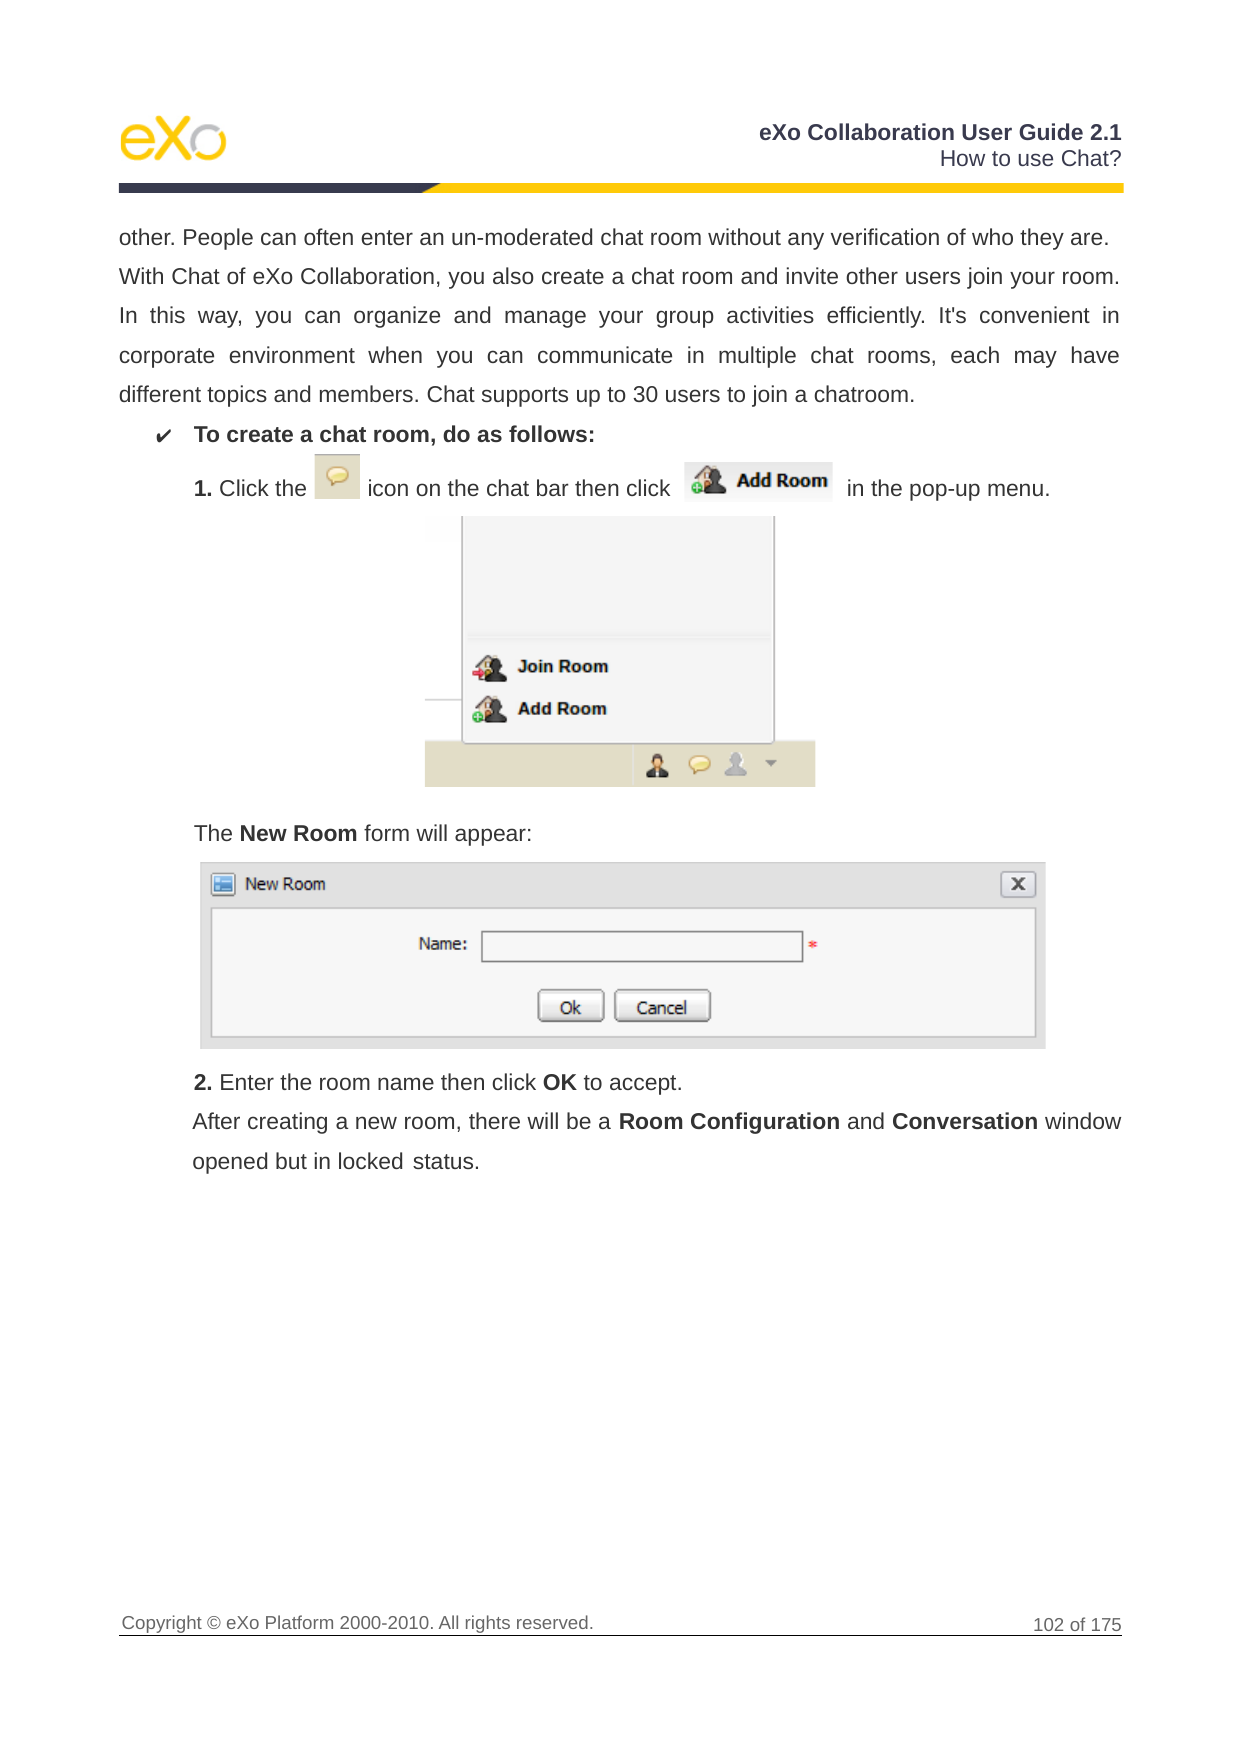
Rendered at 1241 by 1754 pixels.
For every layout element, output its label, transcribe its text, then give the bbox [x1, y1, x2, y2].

picture [684, 462, 833, 502]
text With Chat of eXo Collaboration, you also create a chat room and invite other users join your room. In this way, you can organize and manage your group activities efficiently. It's convenient in corporate environment when you can communicate in multiple chat rooms, each may have different topics and members. Chat supports up to 30 users to join a chatroom. [118, 263, 1122, 408]
picture [120, 115, 227, 161]
list 1. Click theicon on the chat bar then click in the pop-up menu. [156, 447, 1122, 509]
text other. People can often enter an un-moderated chat room without any verification of who they are. [118, 223, 1122, 250]
picture [314, 454, 360, 499]
list 2. Enter the room name then click OK to accept. [156, 847, 1122, 1095]
picture [200, 862, 1046, 1049]
list To create a chat room, do as follows: [156, 421, 1122, 447]
list The New Room form will appear: [156, 820, 1122, 847]
picture [118, 183, 1124, 193]
picture [424, 516, 816, 787]
text After creating a new room, there will be a Room Configuration and Conversation window opened but in locked status. [118, 1108, 1122, 1174]
